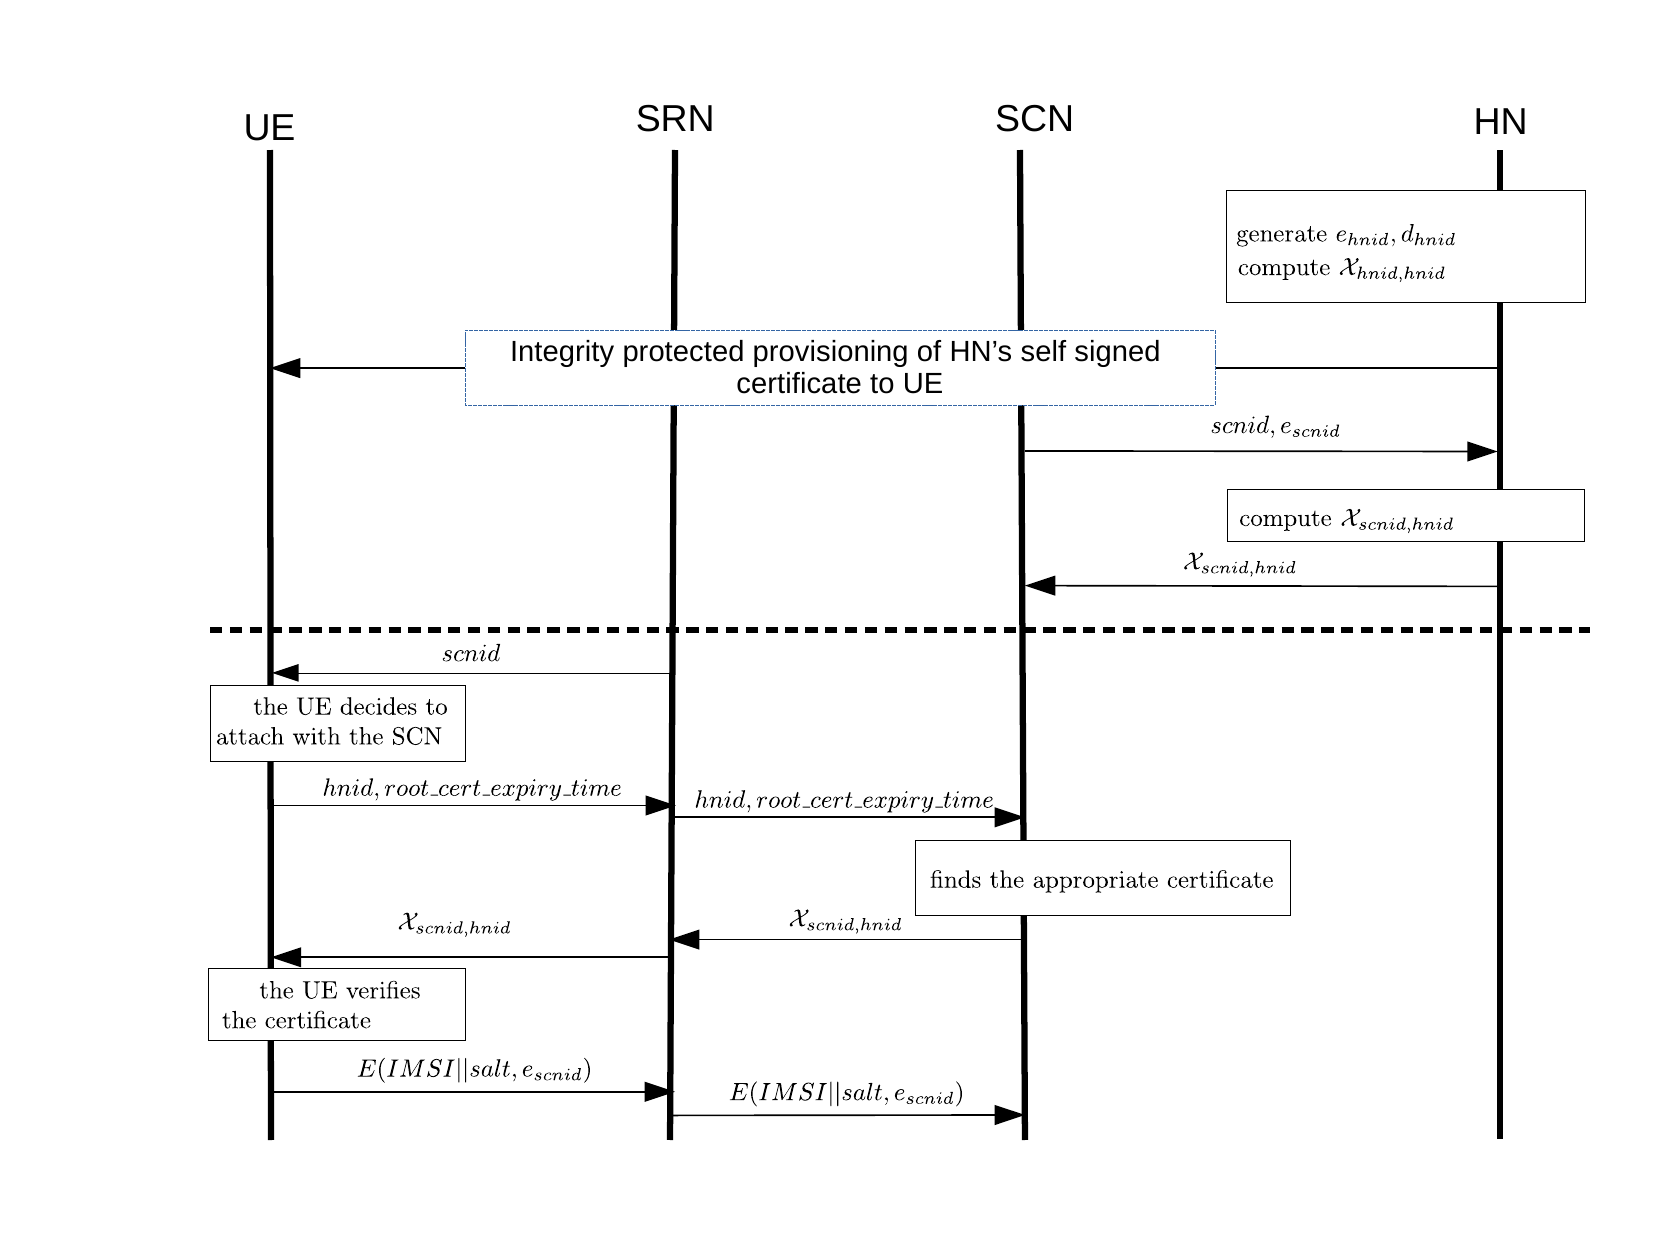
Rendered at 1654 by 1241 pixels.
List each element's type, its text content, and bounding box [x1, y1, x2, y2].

text_box SCN [901, 90, 1260, 231]
text_box SRN [450, 90, 901, 231]
text_box [441, 643, 501, 662]
text_box [1210, 415, 1340, 438]
text_box [1227, 489, 1585, 542]
text_box [210, 685, 466, 762]
text_box [788, 909, 902, 934]
text_box HN [1431, 93, 1569, 190]
text_box [728, 1081, 965, 1107]
text_box Integrity protected provisioning of HN’s self signed certificate to UE [465, 330, 1216, 406]
text_box UE [222, 99, 328, 241]
text_box [1226, 190, 1586, 303]
text_box [208, 968, 466, 1041]
text_box [915, 840, 1291, 916]
text_box [694, 790, 994, 813]
text_box [1182, 552, 1296, 577]
text_box [397, 912, 511, 937]
text_box [356, 1057, 593, 1083]
text_box [322, 778, 622, 801]
